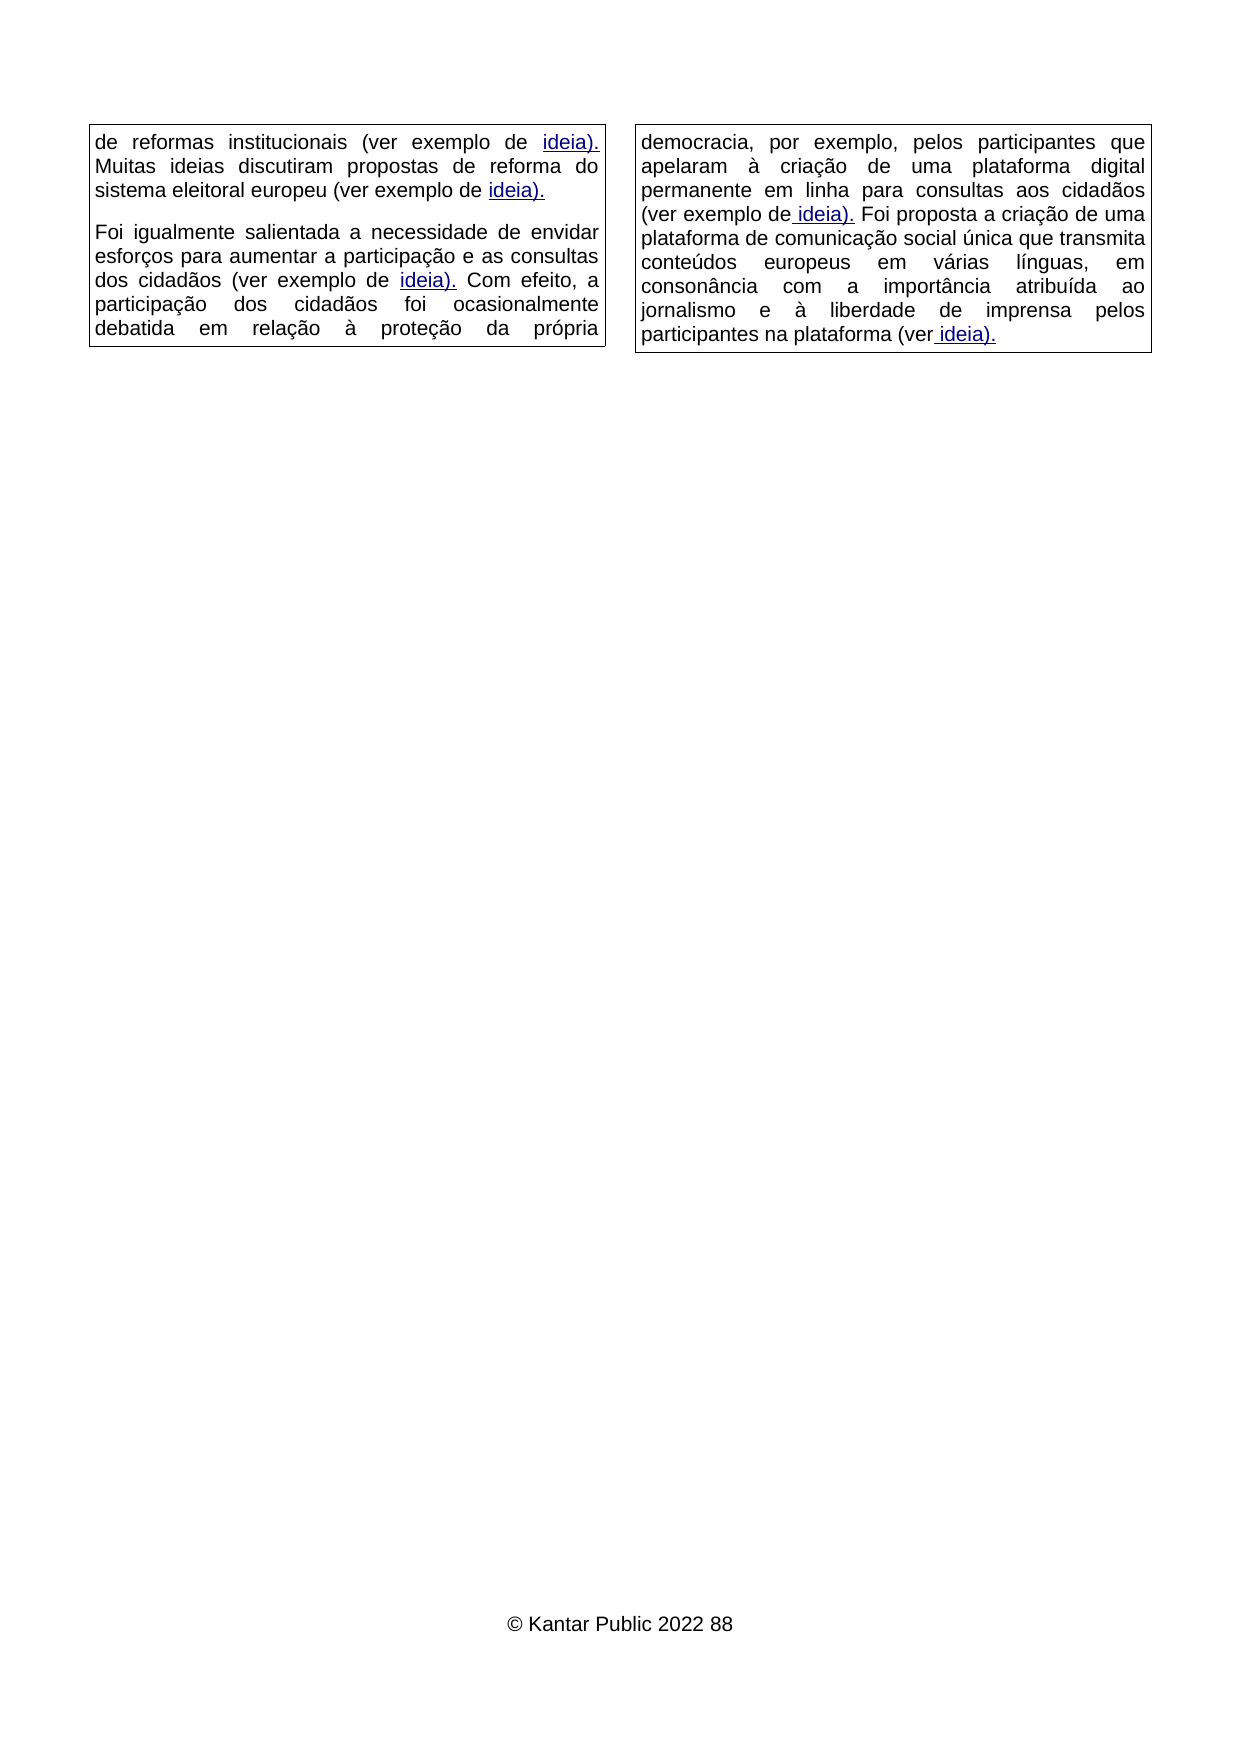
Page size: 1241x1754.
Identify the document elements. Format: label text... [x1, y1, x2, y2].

text de reformas institucionais (ver exemplo de ideia). Muitas ideias discutiram propostas de reforma do sistema eleitoral europeu (ver exemplo de ideia). [90, 125, 605, 208]
text democracia, por exemplo, pelos participantes que apelaram à criação de uma plataforma digital permanente em linha para consultas aos cidadãos (ver exemplo de ideia). Foi proposta a criação de uma plataforma de comunicação social única que transmita conteúdos europeus em várias línguas, em consonância com a importância atribuída ao jornalismo e à liberdade de imprensa pelos participantes na plataforma (ver ideia). [636, 125, 1151, 352]
text Foi igualmente salientada a necessidade de envidar esforços para aumentar a participação e as consultas dos cidadãos (ver exemplo de ideia). Com efeito, a participação dos cidadãos foi ocasionalmente debatida em relação à proteção da própria [90, 214, 605, 346]
